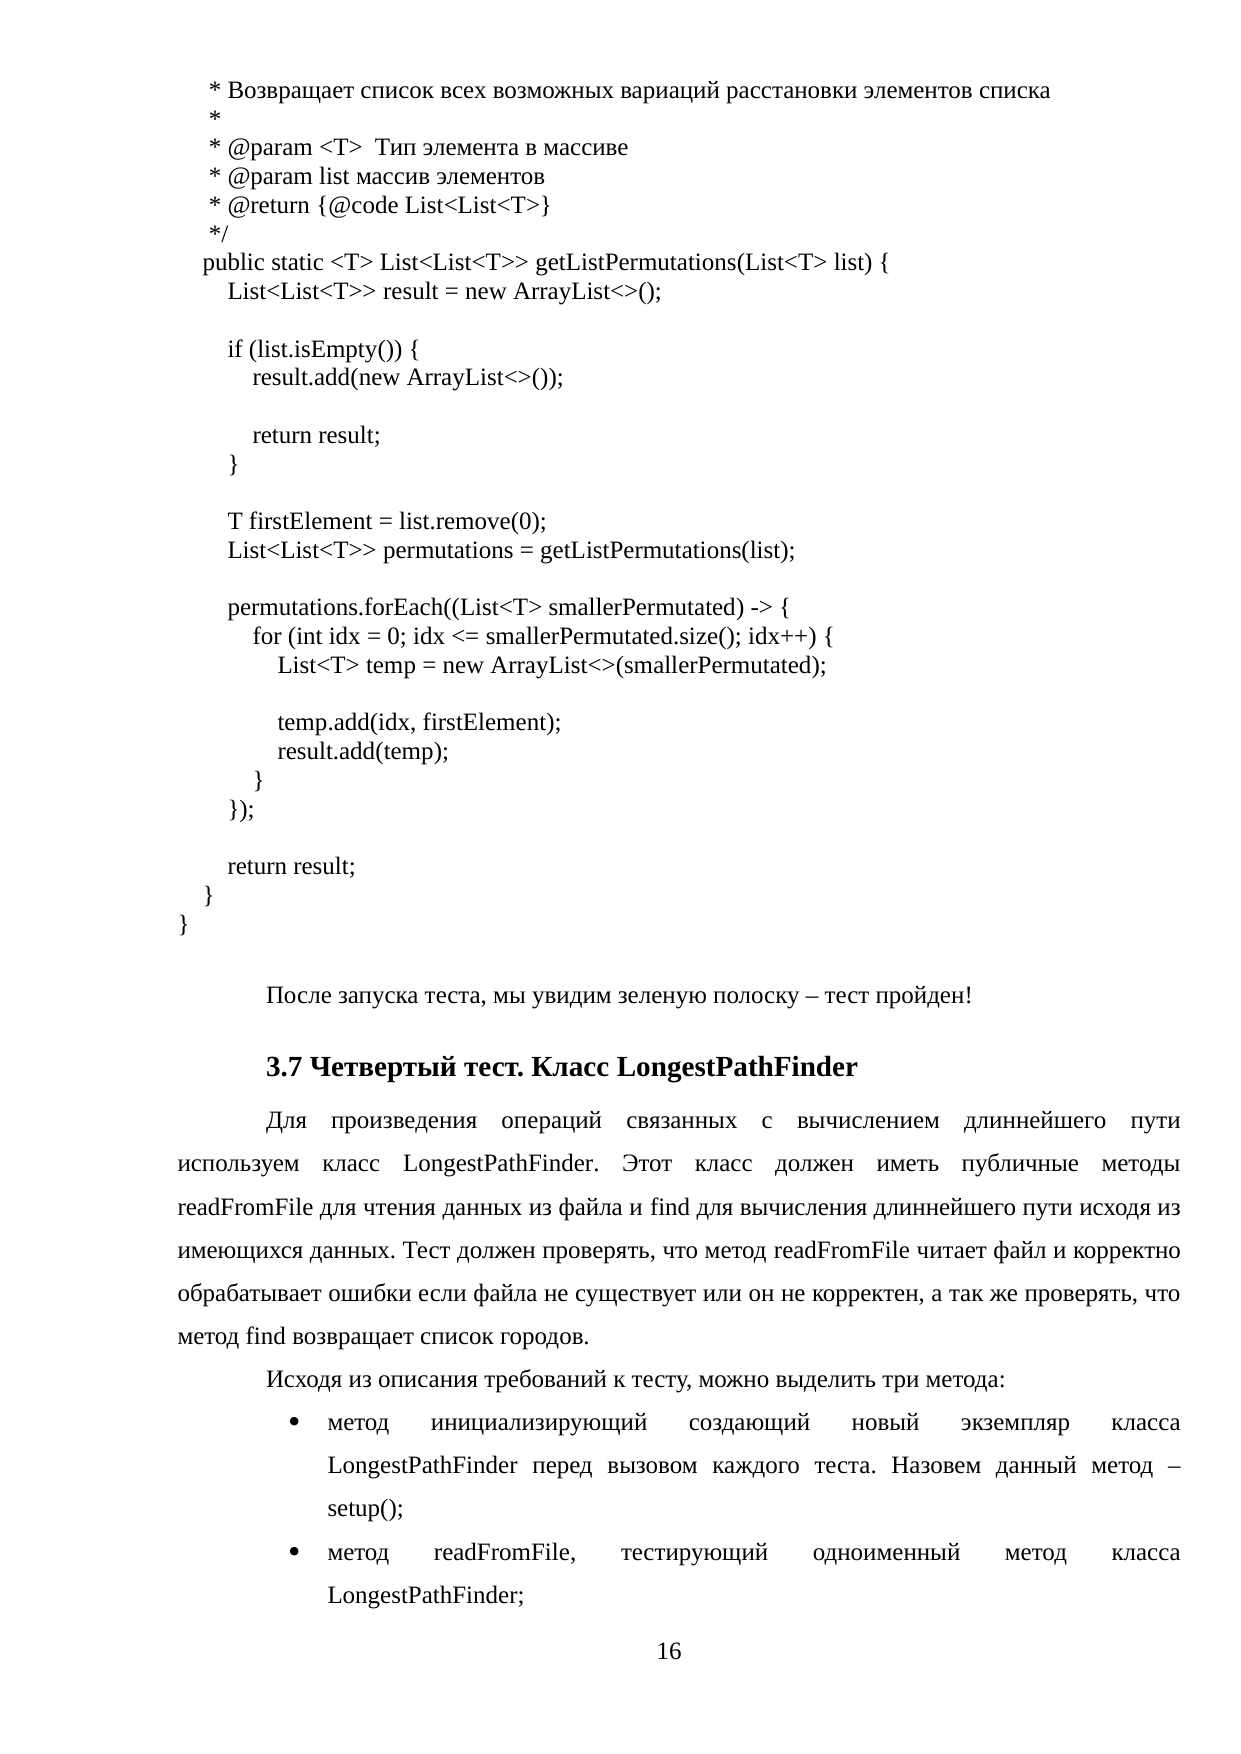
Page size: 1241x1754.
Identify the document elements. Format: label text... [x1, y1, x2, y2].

text После запуска теста, мы увидим зеленую полоску – тест пройден! [177, 981, 1181, 1009]
list метод инициализирующий создающий новый экземпляр класса LongestPathFinder перед вызовом каждого теста. Назовем данный метод – setup(); [290, 1407, 1181, 1522]
text * Возвращает список всех возможных вариаций расстановки элементов списка * * @param <T> Тип элемента в массиве * @param list массив элементов * @return {@code List<List<T>} */ public static <T> List<List<T>> getListPermutations(List<T> list) { List<List<T>> result = new ArrayList<>(); if (list.isEmpty()) { result.add(new ArrayList<>()); return result; } T firstElement = list.remove(0); List<List<T>> permutations = getListPermutations(list); permutations.forEach((List<T> smallerPermutated) -> { for (int idx = 0; idx <= smallerPermutated.size(); idx++) { List<T> temp = new ArrayList<>(smallerPermutated); temp.add(idx, firstElement); result.add(temp); } }); return result; } } [177, 75, 1181, 937]
text Исходя из описания требований к тесту, можно выделить три метода: [177, 1364, 1181, 1393]
text Для произведения операций связанных с вычислением длиннейшего пути используем класс LongestPathFinder. Этот класс должен иметь публичные методы readFromFile для чтения данных из файла и find для вычисления длиннейшего пути исходя из имеющихся данных. Тест должен проверять, что метод readFromFile читает файл и корректно обрабатывает ошибки если файла не существует или он не корректен, а так же проверять, что метод find возвращает список городов. [177, 1105, 1181, 1350]
text 3.7 Четвертый тест. Класс LongestPathFinder [177, 1049, 1181, 1082]
list метод readFromFile, тестирующий одноименный метод класса LongestPathFinder; [290, 1537, 1181, 1608]
